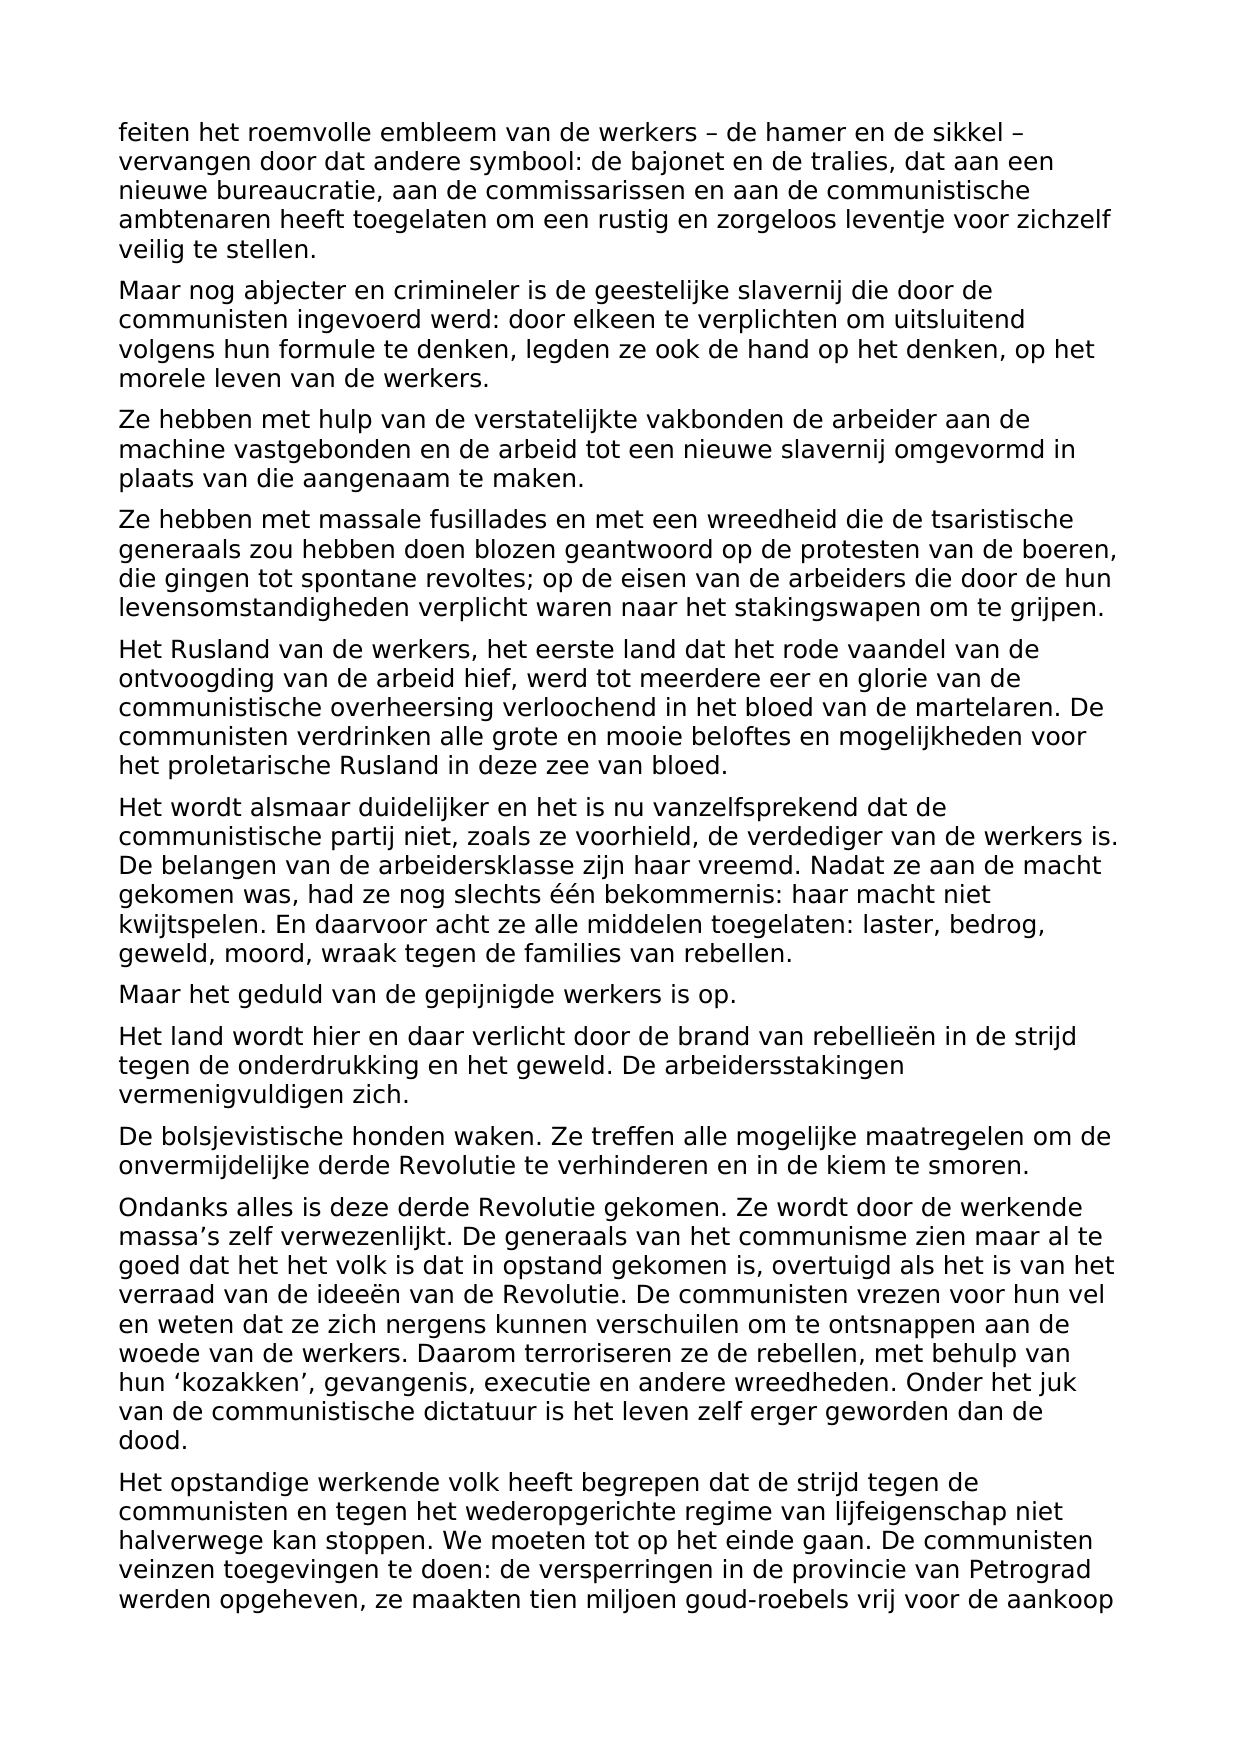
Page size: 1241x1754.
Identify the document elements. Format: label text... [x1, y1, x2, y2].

text Ze hebben met massale fusillades en met een wreedheid die de tsaristische generaals zou hebben doen blozen geantwoord op de protesten van de boeren, die gingen tot spontane revoltes; op de eisen van de arbeiders die door de hun levensomstandigheden verplicht waren naar het stakingswapen om te grijpen. [118, 506, 1122, 622]
text Ondanks alles is deze derde Revolutie gekomen. Ze wordt door de werkende massa’s zelf verwezenlijkt. De generaals van het communisme zien maar al te goed dat het het volk is dat in opstand gekomen is, overtuigd als het is van het verraad van de ideeën van de Revolutie. De communisten vrezen voor hun vel en weten dat ze zich nergens kunnen verschuilen om te ontsnappen aan de woede van de werkers. Daarom terroriseren ze de rebellen, met behulp van hun ‘kozakken’, gevangenis, executie en andere wreedheden. Onder het juk van de communistische dictatuur is het leven zelf erger geworden dan de dood. [118, 1193, 1122, 1456]
text Maar nog abjecter en crimineler is de geestelijke slavernij die door de communisten ingevoerd werd: door elkeen te verplichten om uitsluitend volgens hun formule te denken, legden ze ook de hand op het denken, op het morele leven van de werkers. [118, 276, 1122, 393]
text Het wordt alsmaar duidelijker en het is nu vanzelfsprekend dat de communistische partij niet, zoals ze voorhield, de verdediger van de werkers is. De belangen van de arbeidersklasse zijn haar vreemd. Nadat ze aan de macht gekomen was, had ze nog slechts één bekommernis: haar macht niet kwijtspelen. En daarvoor acht ze alle middelen toegelaten: laster, bedrog, geweld, moord, wraak tegen de families van rebellen. [118, 793, 1122, 968]
text Ze hebben met hulp van de verstatelijkte vakbonden de arbeider aan de machine vastgebonden en de arbeid tot een nieuwe slavernij omgevormd in plaats van die aangenaam te maken. [118, 406, 1122, 493]
text Het opstandige werkende volk heeft begrepen dat de strijd tegen de communisten en tegen het wederopgerichte regime van lijfeigenschap niet halverwege kan stoppen. We moeten tot op het einde gaan. De communisten veinzen toegevingen te doen: de versperringen in de provincie van Petrograd werden opgeheven, ze maakten tien miljoen goud-roebels vrij voor de aankoop [118, 1468, 1122, 1614]
text De bolsjevistische honden waken. Ze treffen alle mogelijke maatregelen om de onvermijdelijke derde Revolutie te verhinderen en in de kiem te smoren. [118, 1122, 1122, 1181]
text Het land wordt hier en daar verlicht door de brand van rebellieën in de strijd tegen de onderdrukking en het geweld. De arbeidersstakingen vermenigvuldigen zich. [118, 1022, 1122, 1110]
text Het Rusland van de werkers, het eerste land dat het rode vaandel van de ontvoogding van de arbeid hief, werd tot meerdere eer en glorie van de communistische overheersing verloochend in het bloed van de martelaren. De communisten verdrinken alle grote en mooie beloftes en mogelijkheden voor het proletarische Rusland in deze zee van bloed. [118, 635, 1122, 781]
text feiten het roemvolle embleem van de werkers – de hamer en de sikkel – vervangen door dat andere symbool: de bajonet en de tralies, dat aan een nieuwe bureaucratie, aan de commissarissen en aan de communistische ambtenaren heeft toegelaten om een rustig en zorgeloos leventje voor zichzelf veilig te stellen. [118, 118, 1122, 264]
text Maar het geduld van de gepijnigde werkers is op. [118, 981, 1122, 1010]
